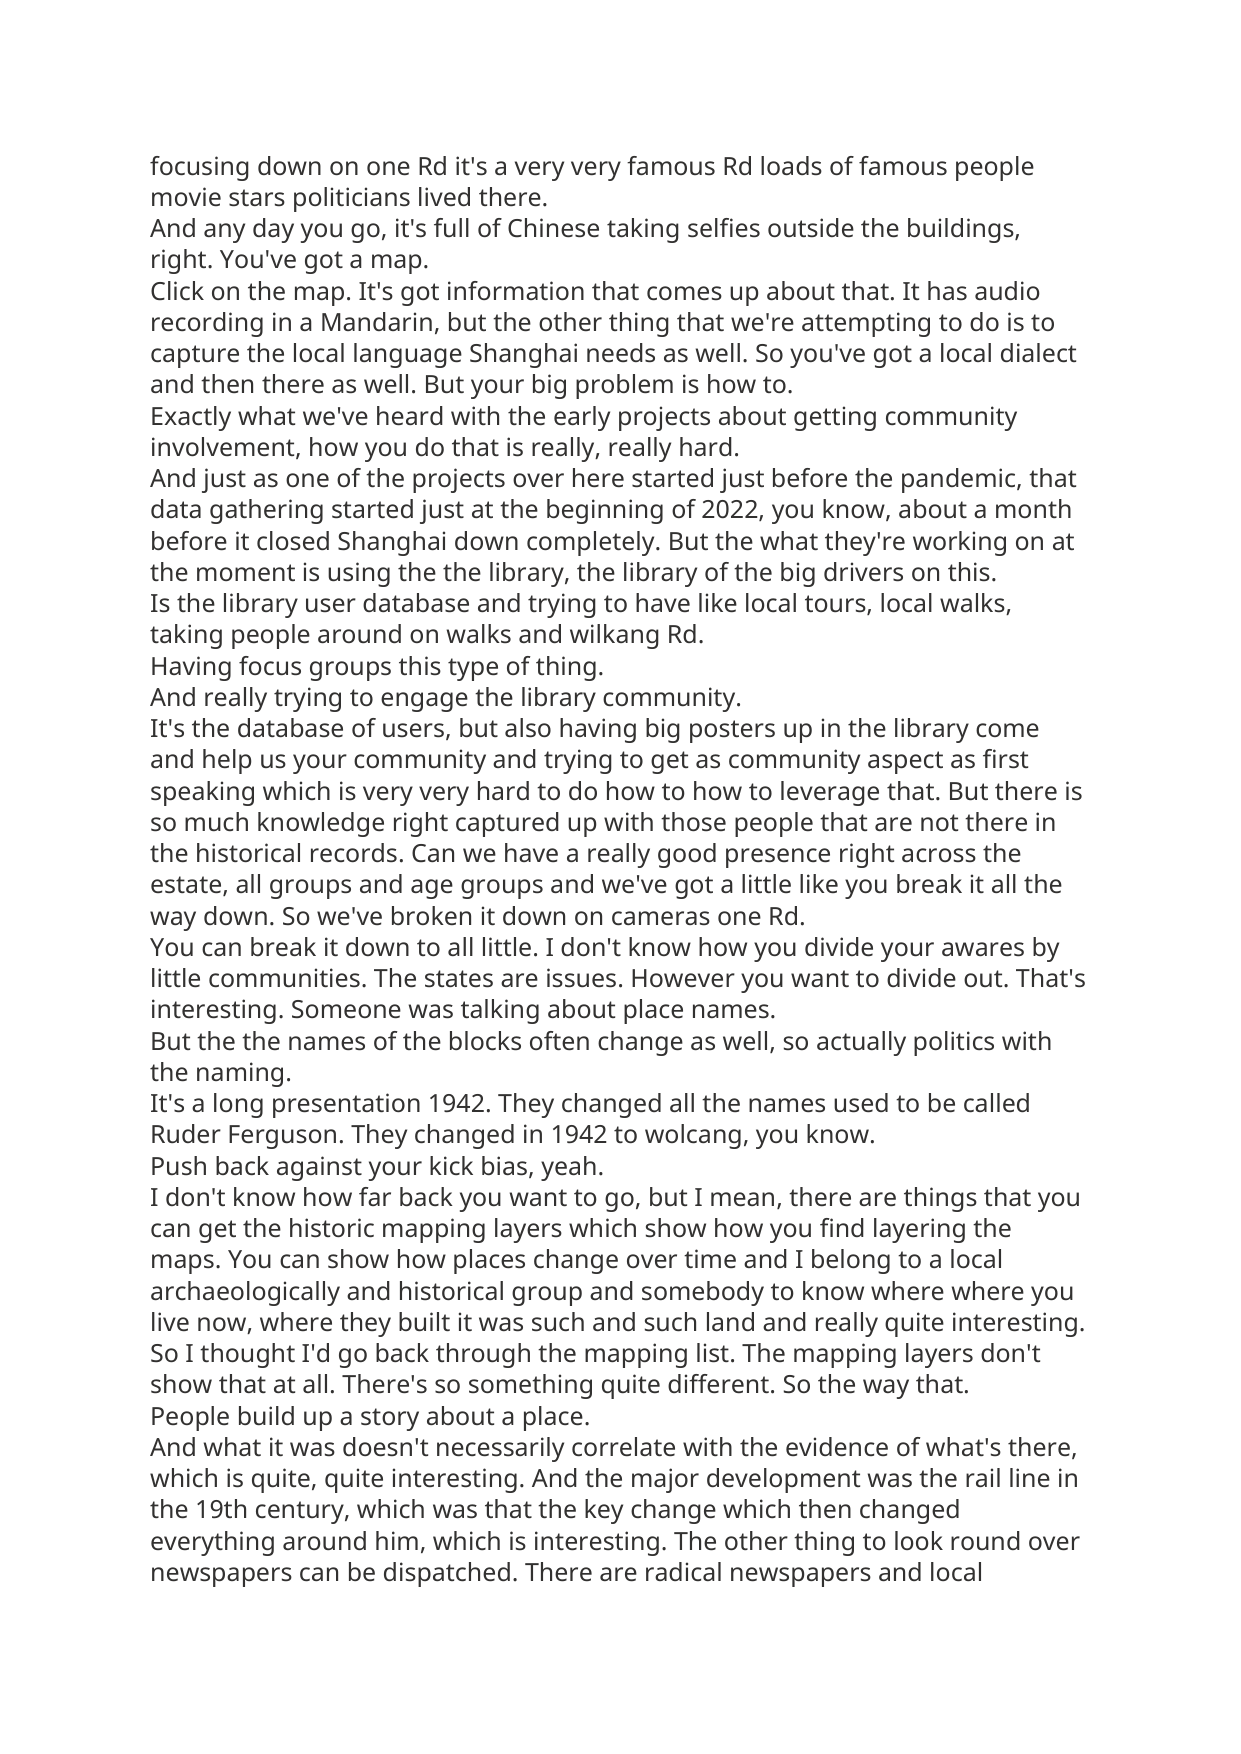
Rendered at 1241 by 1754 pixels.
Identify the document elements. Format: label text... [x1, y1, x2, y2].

text focusing down on one Rd it's a very very famous Rd loads of famous people movie stars politicians lived there. And any day you go, it's full of Chinese taking selfies outside the buildings, right. You've got a map. Click on the map. It's got information that comes up about that. It has audio recording in a Mandarin, but the other thing that we're attempting to do is to capture the local language Shanghai needs as well. So you've got a local dialect and then there as well. But your big problem is how to. Exactly what we've heard with the early projects about getting community involvement, how you do that is really, really hard. And just as one of the projects over here started just before the pandemic, that data gathering started just at the beginning of 2022, you know, about a month before it closed Shanghai down completely. But the what they're working on at the moment is using the the library, the library of the big drivers on this. Is the library user database and trying to have like local tours, local walks, taking people around on walks and wilkang Rd. Having focus groups this type of thing. And really trying to engage the library community. It's the database of users, but also having big posters up in the library come and help us your community and trying to get as community aspect as first speaking which is very very hard to do how to how to leverage that. But there is so much knowledge right captured up with those people that are not there in the historical records. Can we have a really good presence right across the estate, all groups and age groups and we've got a little like you break it all the way down. So we've broken it down on cameras one Rd. You can break it down to all little. I don't know how you divide your awares by little communities. The states are issues. However you want to divide out. That's interesting. Someone was talking about place names. But the the names of the blocks often change as well, so actually politics with the naming. It's a long presentation 1942. They changed all the names used to be called Ruder Ferguson. They changed in 1942 to wolcang, you know. Push back against your kick bias, yeah. I don't know how far back you want to go, but I mean, there are things that you can get the historic mapping layers which show how you find layering the maps. You can show how places change over time and I belong to a local archaeologically and historical group and somebody to know where where you live now, where they built it was such and such land and really quite interesting. So I thought I'd go back through the mapping list. The mapping layers don't show that at all. There's so something quite different. So the way that. People build up a story about a place. And what it was doesn't necessarily correlate with the evidence of what's there, which is quite, quite interesting. And the major development was the rail line in the 19th century, which was that the key change which then changed everything around him, which is interesting. The other thing to look round over newspapers can be dispatched. There are radical newspapers and local [150, 150, 1090, 1587]
